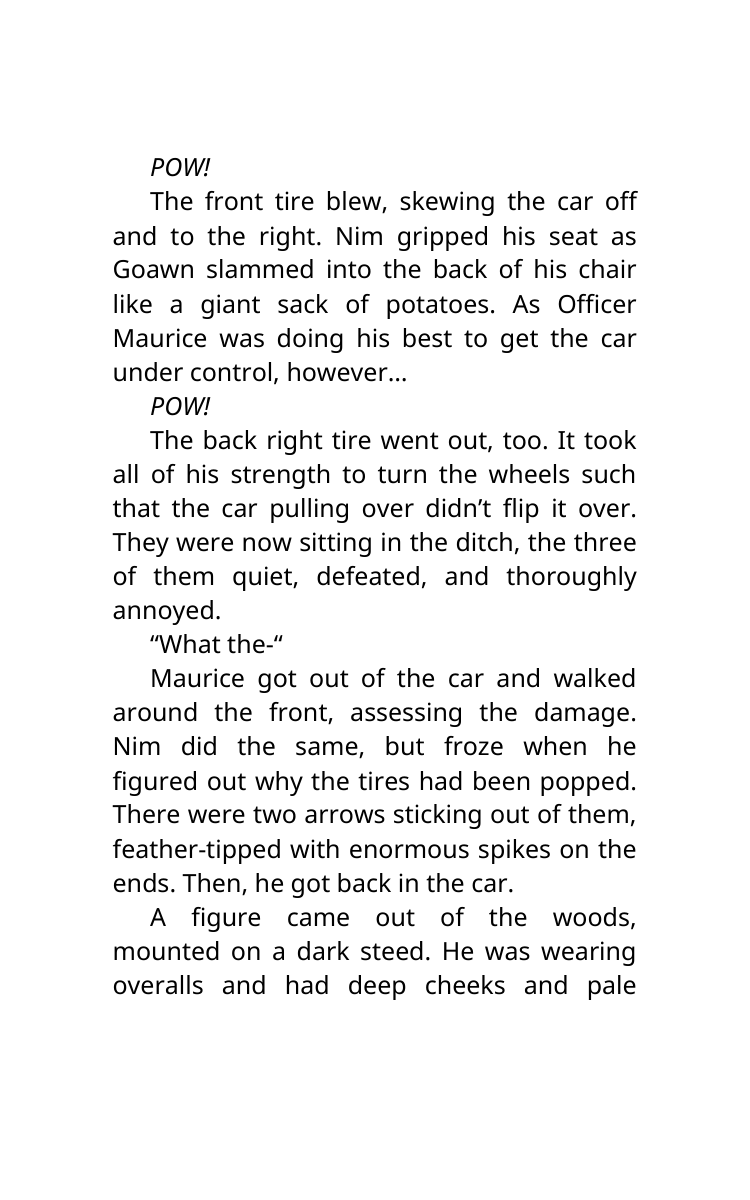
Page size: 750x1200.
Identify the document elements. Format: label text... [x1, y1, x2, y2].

text Maurice got out of the car and walked around the front, assessing the damage. Nim did the same, but froze when he figured out why the tires had been popped. There were two arrows sticking out of them, feather-tipped with enormous spikes on the ends. Then, he got back in the car. [112, 661, 637, 899]
text The back right tire went out, too. It took all of his strength to turn the wheels such that the car pulling over didn’t flip it over. They were now sitting in the ditch, the three of them quiet, defeated, and thoroughly annoyed. [112, 422, 637, 627]
text POW! [112, 150, 637, 184]
text A figure came out of the woods, mounted on a dark steed. He was wearing overalls and had deep cheeks and pale [112, 899, 637, 1002]
text POW! [112, 388, 637, 422]
text “What the-“ [112, 627, 637, 661]
text The front tire blew, skewing the car off and to the right. Nim gripped his seat as Goawn slammed into the back of his chair like a giant sack of potatoes. As Officer Maurice was doing his best to get the car under control, however… [112, 184, 637, 388]
